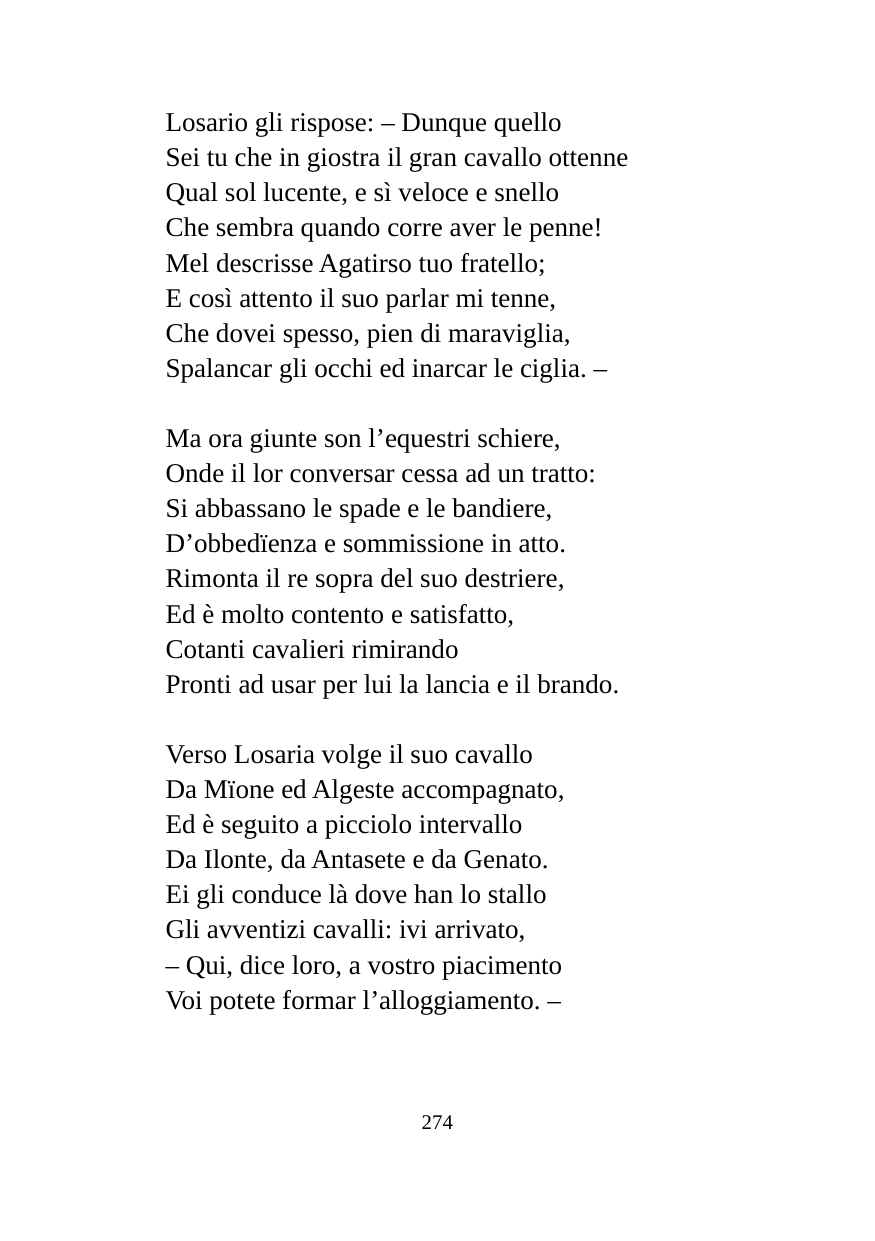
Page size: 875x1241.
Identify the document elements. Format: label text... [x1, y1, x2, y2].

text Pronti ad usar per lui la lancia e il brando. [165, 668, 768, 699]
text D’obbedïenza e sommissione in atto. [165, 527, 768, 559]
text Sei tu che in giostra il gran cavallo ottenne [165, 141, 768, 172]
text Rimonta il re sopra del suo destriere, [165, 563, 768, 594]
text Che sembra quando corre aver le penne! [165, 212, 768, 243]
text Onde il lor conversar cessa ad un tratto: [165, 457, 768, 488]
text Cotanti cavalieri rimirando [165, 633, 768, 664]
text Ma ora giunte son l’equestri schiere, [165, 422, 768, 453]
text Da Ilonte, da Antasete e da Genato. [165, 843, 768, 874]
text Ei gli conduce là dove han lo stallo [165, 878, 768, 910]
text – Qui, dice loro, a vostro piacimento [165, 949, 768, 980]
text Losario gli rispose: – Dunque quello [165, 106, 768, 137]
text Qual sol lucente, e sì veloce e snello [165, 176, 768, 208]
text Da Mïone ed Algeste accompagnato, [165, 773, 768, 804]
text E così attento il suo parlar mi tenne, [165, 282, 768, 313]
text Ed è molto contento e satisfatto, [165, 598, 768, 629]
text Verso Losaria volge il suo cavallo [165, 738, 768, 769]
text Spalancar gli occhi ed inarcar le ciglia. – [165, 352, 768, 383]
text Che dovei spesso, pien di maraviglia, [165, 317, 768, 348]
text Voi potete formar l’alloggiamento. – [165, 984, 768, 1015]
text Si abbassano le spade e le bandiere, [165, 492, 768, 523]
text Gli avventizi cavalli: ivi arrivato, [165, 914, 768, 945]
text Mel descrisse Agatirso tuo fratello; [165, 247, 768, 278]
text Ed è seguito a picciolo intervallo [165, 808, 768, 839]
